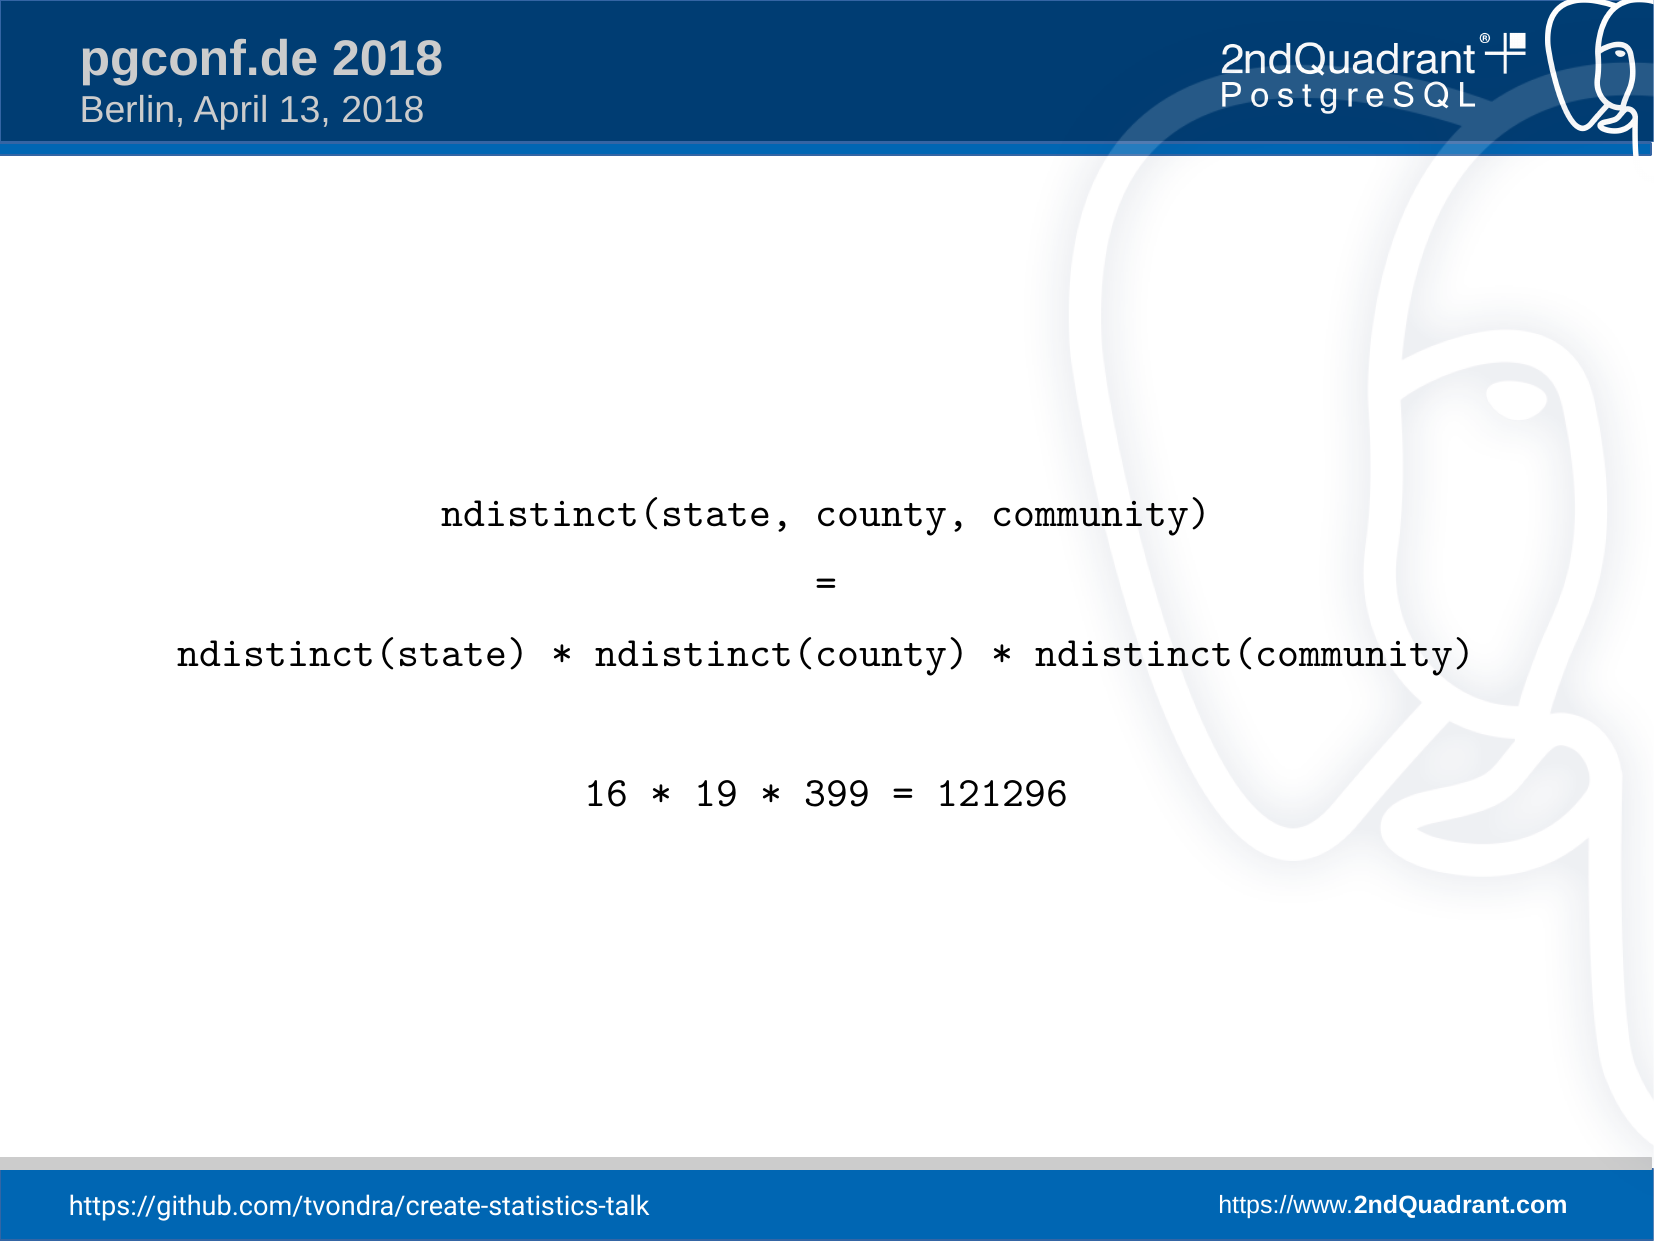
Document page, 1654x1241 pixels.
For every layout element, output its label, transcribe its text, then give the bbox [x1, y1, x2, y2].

subtitle ndistinct(state, county, community) = ndistinct(state) * ndistinct(county) * ndistinct(community) 16 * 19 * 399 = 121296 [82, 167, 1571, 1128]
picture [632, 0, 1654, 1241]
